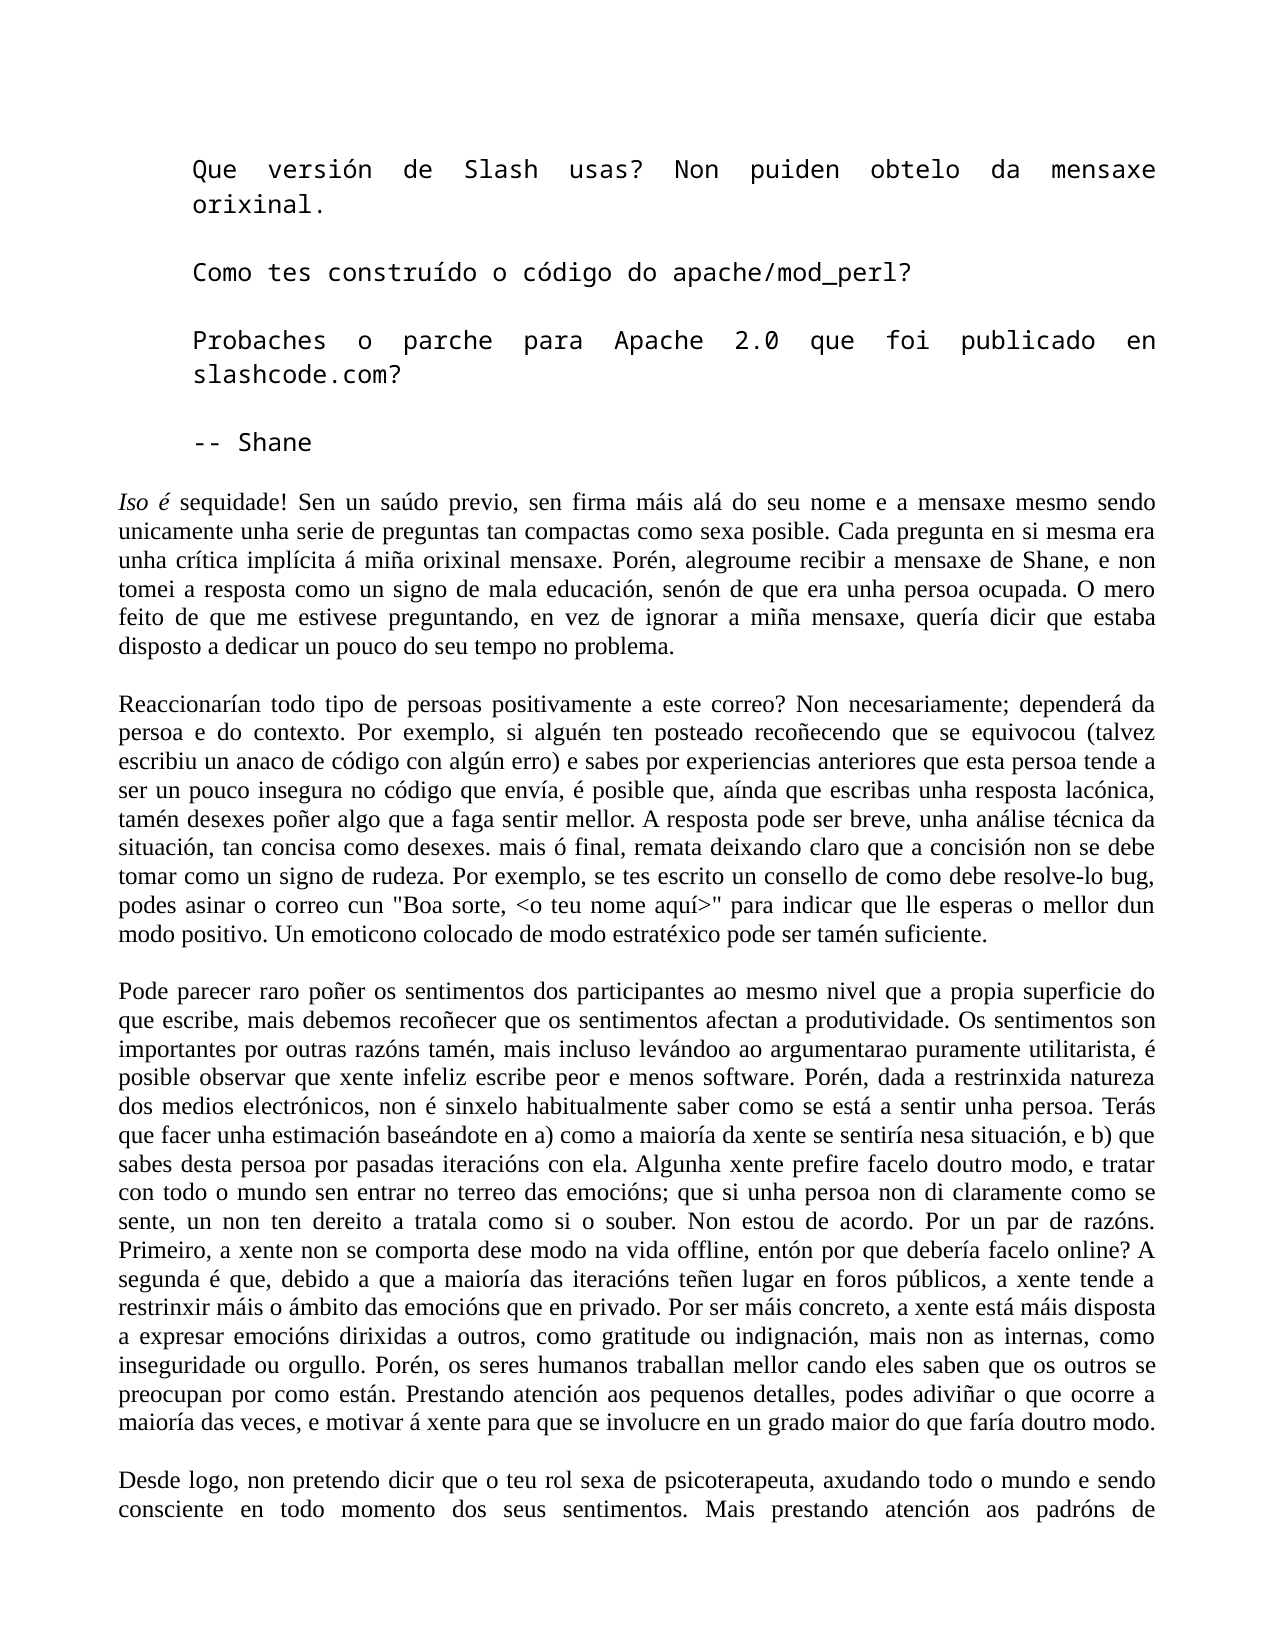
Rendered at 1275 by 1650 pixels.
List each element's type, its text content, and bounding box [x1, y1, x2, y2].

text Como tes construído o código do apache/mod_perl? [192, 254, 1157, 288]
text Reaccionarían todo tipo de persoas positivamente a este correo? Non necesariamente; dependerá da persoa e do contexto. Por exemplo, si alguén ten posteado recoñecendo que se equivocou (talvez escribiu un anaco de código con algún erro) e sabes por experiencias anteriores que esta persoa tende a ser un pouco insegura no código que envía, é posible que, aínda que escribas unha resposta lacónica, tamén desexes poñer algo que a faga sentir mellor. A resposta pode ser breve, unha análise técnica da situación, tan concisa como desexes. mais ó final, remata deixando claro que a concisión non se debe tomar como un signo de rudeza. Por exemplo, se tes escrito un consello de como debe resolve-lo bug, podes asinar o correo cun "Boa sorte, <o teu nome aquí>" para indicar que lle esperas o mellor dun modo positivo. Un emoticono colocado de modo estratéxico pode ser tamén suficiente. [118, 689, 1157, 947]
text Probaches o parche para Apache 2.0 que foi publicado en slashcode.com? [192, 322, 1157, 391]
text Iso é sequidade! Sen un saúdo previo, sen firma máis alá do seu nome e a mensaxe mesmo sendo unicamente unha serie de preguntas tan compactas como sexa posible. Cada pregunta en si mesma era unha crítica implícita á miña orixinal mensaxe. Porén, alegroume recibir a mensaxe de Shane, e non tomei a resposta como un signo de mala educación, senón de que era unha persoa ocupada. O mero feito de que me estivese preguntando, en vez de ignorar a miña mensaxe, quería dicir que estaba disposto a dedicar un pouco do seu tempo no problema. [118, 487, 1157, 660]
text Que versión de Slash usas? Non puiden obtelo da mensaxe orixinal. [192, 152, 1157, 220]
text Pode parecer raro poñer os sentimentos dos participantes ao mesmo nivel que a propia superficie do que escribe, mais debemos recoñecer que os sentimentos afectan a produtividade. Os sentimentos son importantes por outras razóns tamén, mais incluso levándoo ao argumentarao puramente utilitarista, é posible observar que xente infeliz escribe peor e menos software. Porén, dada a restrinxida natureza dos medios electrónicos, non é sinxelo habitualmente saber como se está a sentir unha persoa. Terás que facer unha estimación baseándote en a) como a maioría da xente se sentiría nesa situación, e b) que sabes desta persoa por pasadas iteracións con ela. Algunha xente prefire facelo doutro modo, e tratar con todo o mundo sen entrar no terreo das emocións; que si unha persoa non di claramente como se sente, un non ten dereito a tratala como si o souber. Non estou de acordo. Por un par de razóns. Primeiro, a xente non se comporta dese modo na vida offline, entón por que debería facelo online? A segunda é que, debido a que a maioría das iteracións teñen lugar en foros públicos, a xente tende a restrinxir máis o ámbito das emocións que en privado. Por ser máis concreto, a xente está máis disposta a expresar emocións dirixidas a outros, como gratitude ou indignación, mais non as internas, como inseguridade ou orgullo. Porén, os seres humanos traballan mellor cando eles saben que os outros se preocupan por como están. Prestando atención aos pequenos detalles, podes adiviñar o que ocorre a maioría das veces, e motivar á xente para que se involucre en un grado maior do que faría doutro modo. [118, 976, 1157, 1436]
text Desde logo, non pretendo dicir que o teu rol sexa de psicoterapeuta, axudando todo o mundo e sendo consciente en todo momento dos seus sentimentos. Mais prestando atención aos padróns de [118, 1465, 1157, 1522]
text -- Shane [192, 425, 1157, 459]
